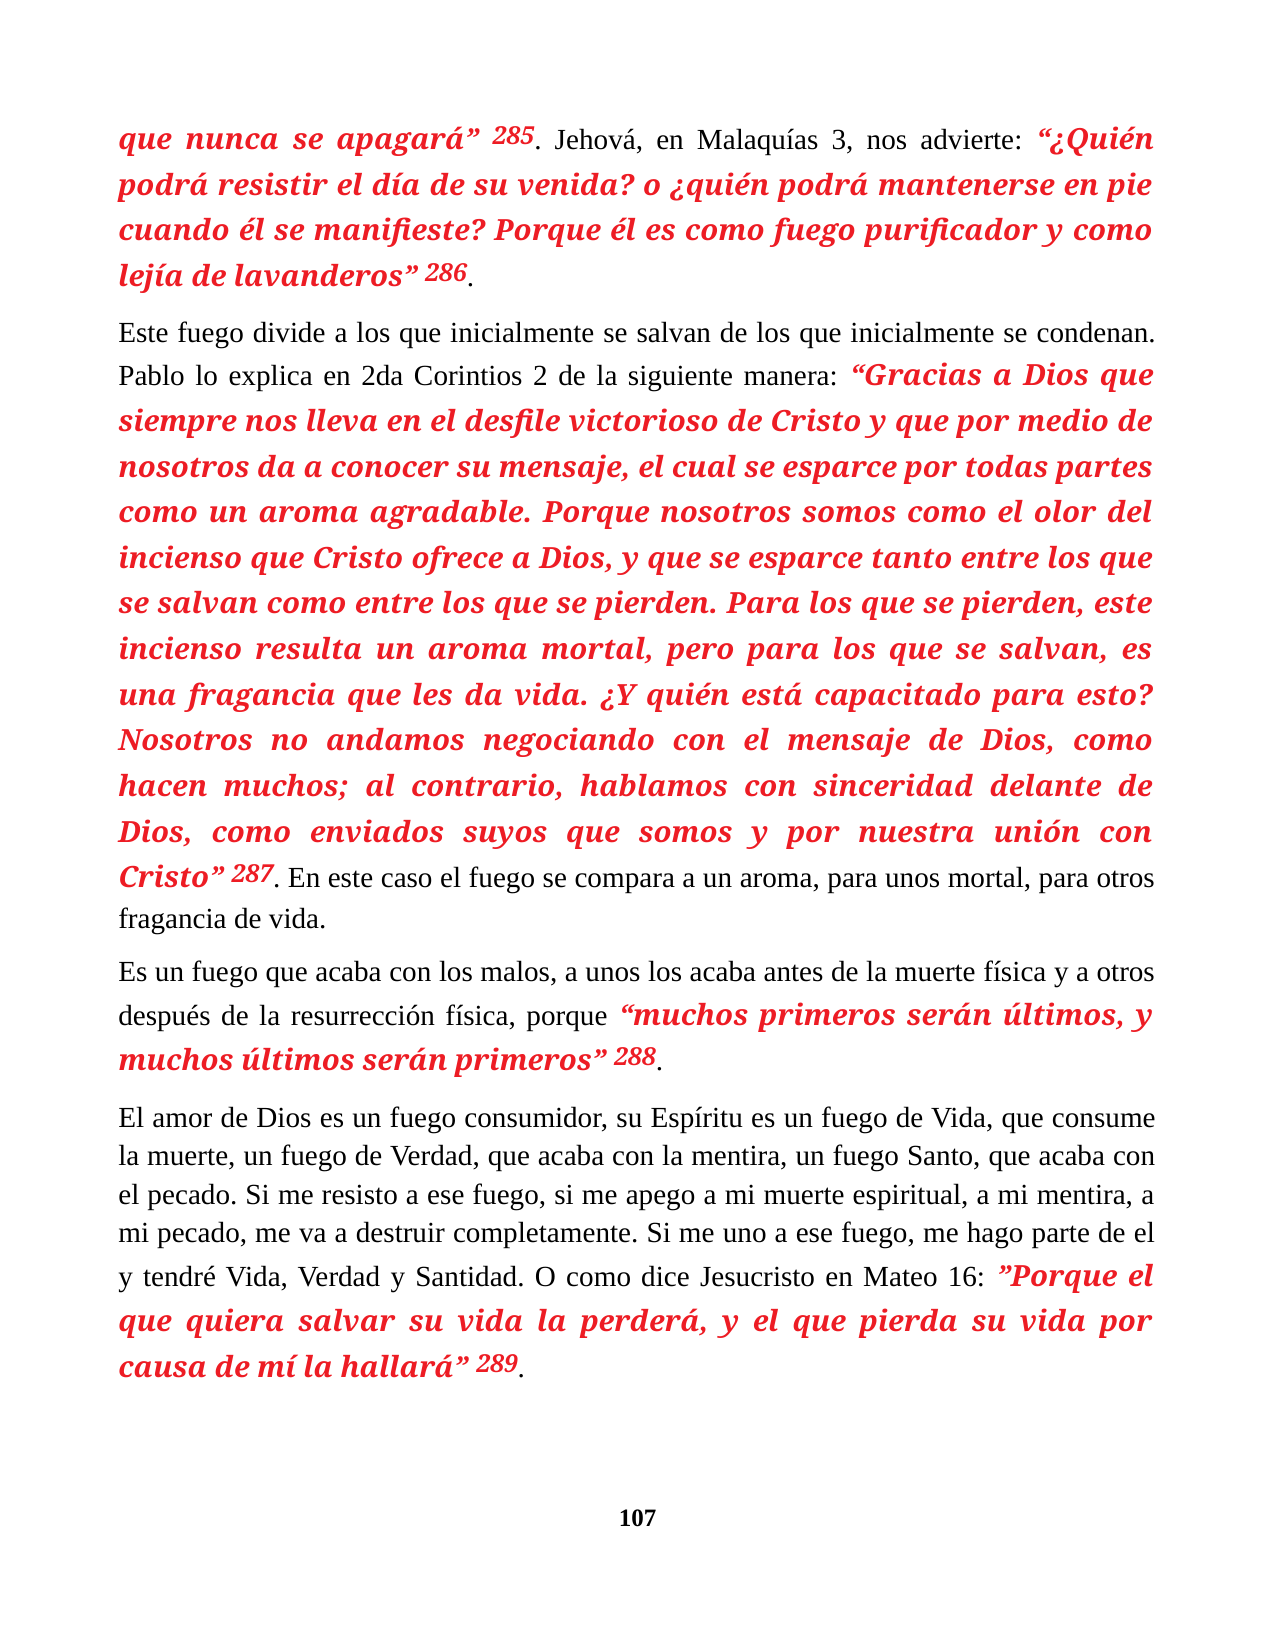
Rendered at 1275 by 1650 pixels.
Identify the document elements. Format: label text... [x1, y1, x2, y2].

text Es un fuego que acaba con los malos, a unos los acaba antes de la muerte física y a otros después de la resurrección física, porque “muchos primeros serán últimos, y muchos últimos serán primeros” . [118, 954, 1157, 1079]
text Este fuego divide a los que inicialmente se salvan de los que inicialmente se condenan. Pablo lo explica en 2da Corintios 2 de la siguiente manera: “Gracias a Dios que siempre nos lleva en el desfile victorioso de Cristo y que por medio de nosotros da a conocer su mensaje, el cual se esparce por todas partes como un aroma agradable. Porque nosotros somos como el olor del incienso que Cristo ofrece a Dios, y que se esparce tanto entre los que se salvan como entre los que se pierden. Para los que se pierden, este incienso resulta un aroma mortal, pero para los que se salvan, es una fragancia que les da vida. ¿Y quién está capacitado para esto? Nosotros no andamos negociando con el mensaje de Dios, como hacen muchos; al contrario, hablamos con sinceridad delante de Dios, como enviados suyos que somos y por nuestra unión con Cristo” . En este caso el fuego se compara a un aroma, para unos mortal, para otros fragancia de vida. [118, 315, 1157, 935]
text El amor de Dios es un fuego consumidor, su Espíritu es un fuego de Vida, que consume la muerte, un fuego de Verdad, que acaba con la mentira, un fuego Santo, que acaba con el pecado. Si me resisto a ese fuego, si me apego a mi muerte espiritual, a mi mentira, a mi pecado, me va a destruir completamente. Si me uno a ese fuego, me hago parte de el y tendré Vida, Verdad y Santidad. O como dice Jesucristo en Mateo 16: ”Porque el que quiera salvar su vida la perderá, y el que pierda su vida por causa de mí la hallará” . [118, 1100, 1157, 1386]
text que nunca se apagará” . Jehová, en Malaquías 3, nos advierte: “¿Quién podrá resistir el día de su venida? o ¿quién podrá mantenerse en pie cuando él se manifieste? Porque él es como fuego purificador y como lejía de lavanderos” . [118, 118, 1157, 295]
